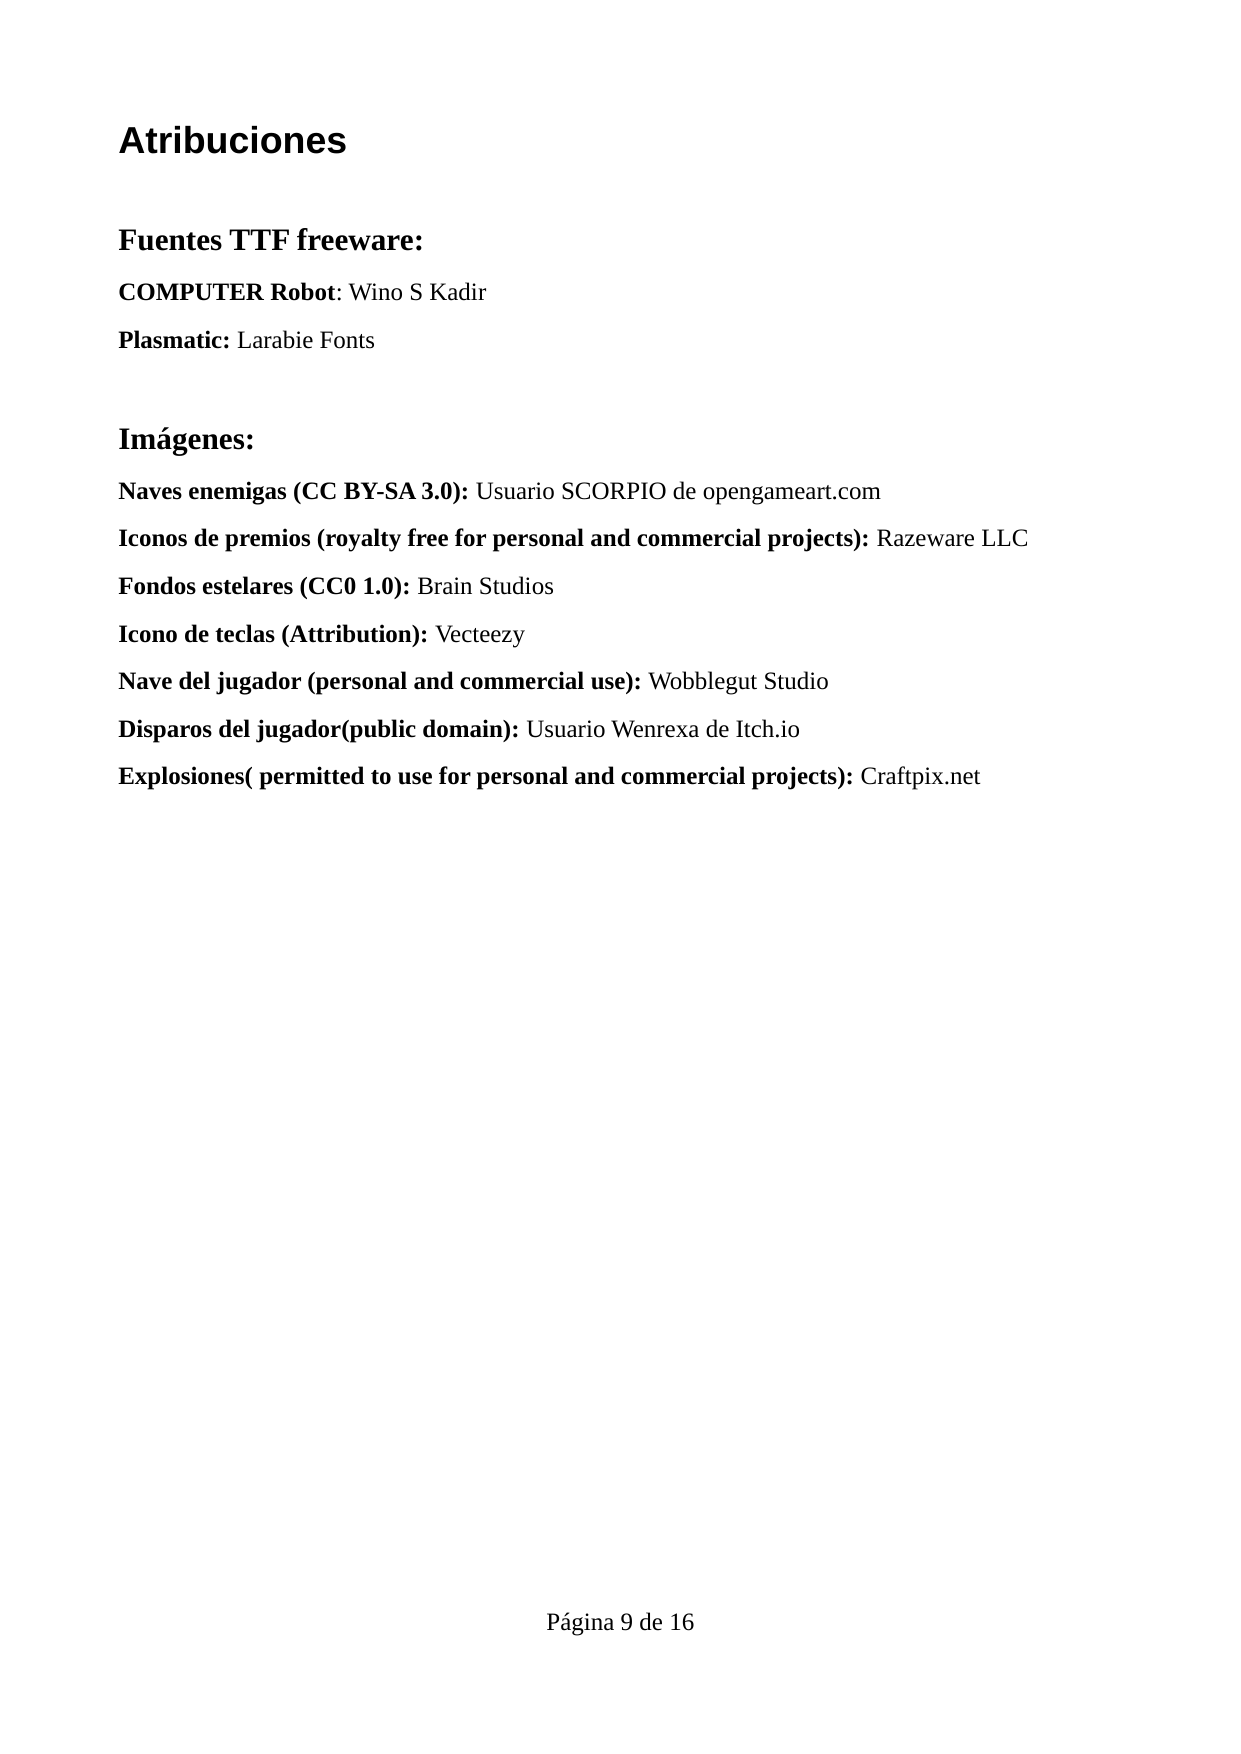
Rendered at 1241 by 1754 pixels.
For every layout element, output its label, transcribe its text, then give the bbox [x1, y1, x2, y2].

text Plasmatic: Larabie Fonts [118, 325, 1122, 353]
text COMPUTER Robot: Wino S Kadir [118, 277, 1122, 306]
text Icono de teclas (Attribution): Vecteezy [118, 619, 1122, 647]
text Iconos de premios (royalty free for personal and commercial projects): Razeware LLC [118, 523, 1122, 552]
text Fuentes TTF freeware: [118, 221, 1122, 257]
text Disparos del jugador(public domain): Usuario Wenrexa de Itch.io [118, 714, 1122, 743]
subtitle Atribuciones [118, 118, 1122, 161]
text Imágenes: [118, 420, 1122, 456]
text Naves enemigas (CC BY-SA 3.0): Usuario SCORPIO de opengameart.com [118, 476, 1122, 504]
text Fondos estelares (CC0 1.0): Brain Studios [118, 571, 1122, 600]
text Explosiones( permitted to use for personal and commercial projects): Craftpix.net [118, 761, 1122, 790]
text Nave del jugador (personal and commercial use): Wobblegut Studio [118, 666, 1122, 695]
